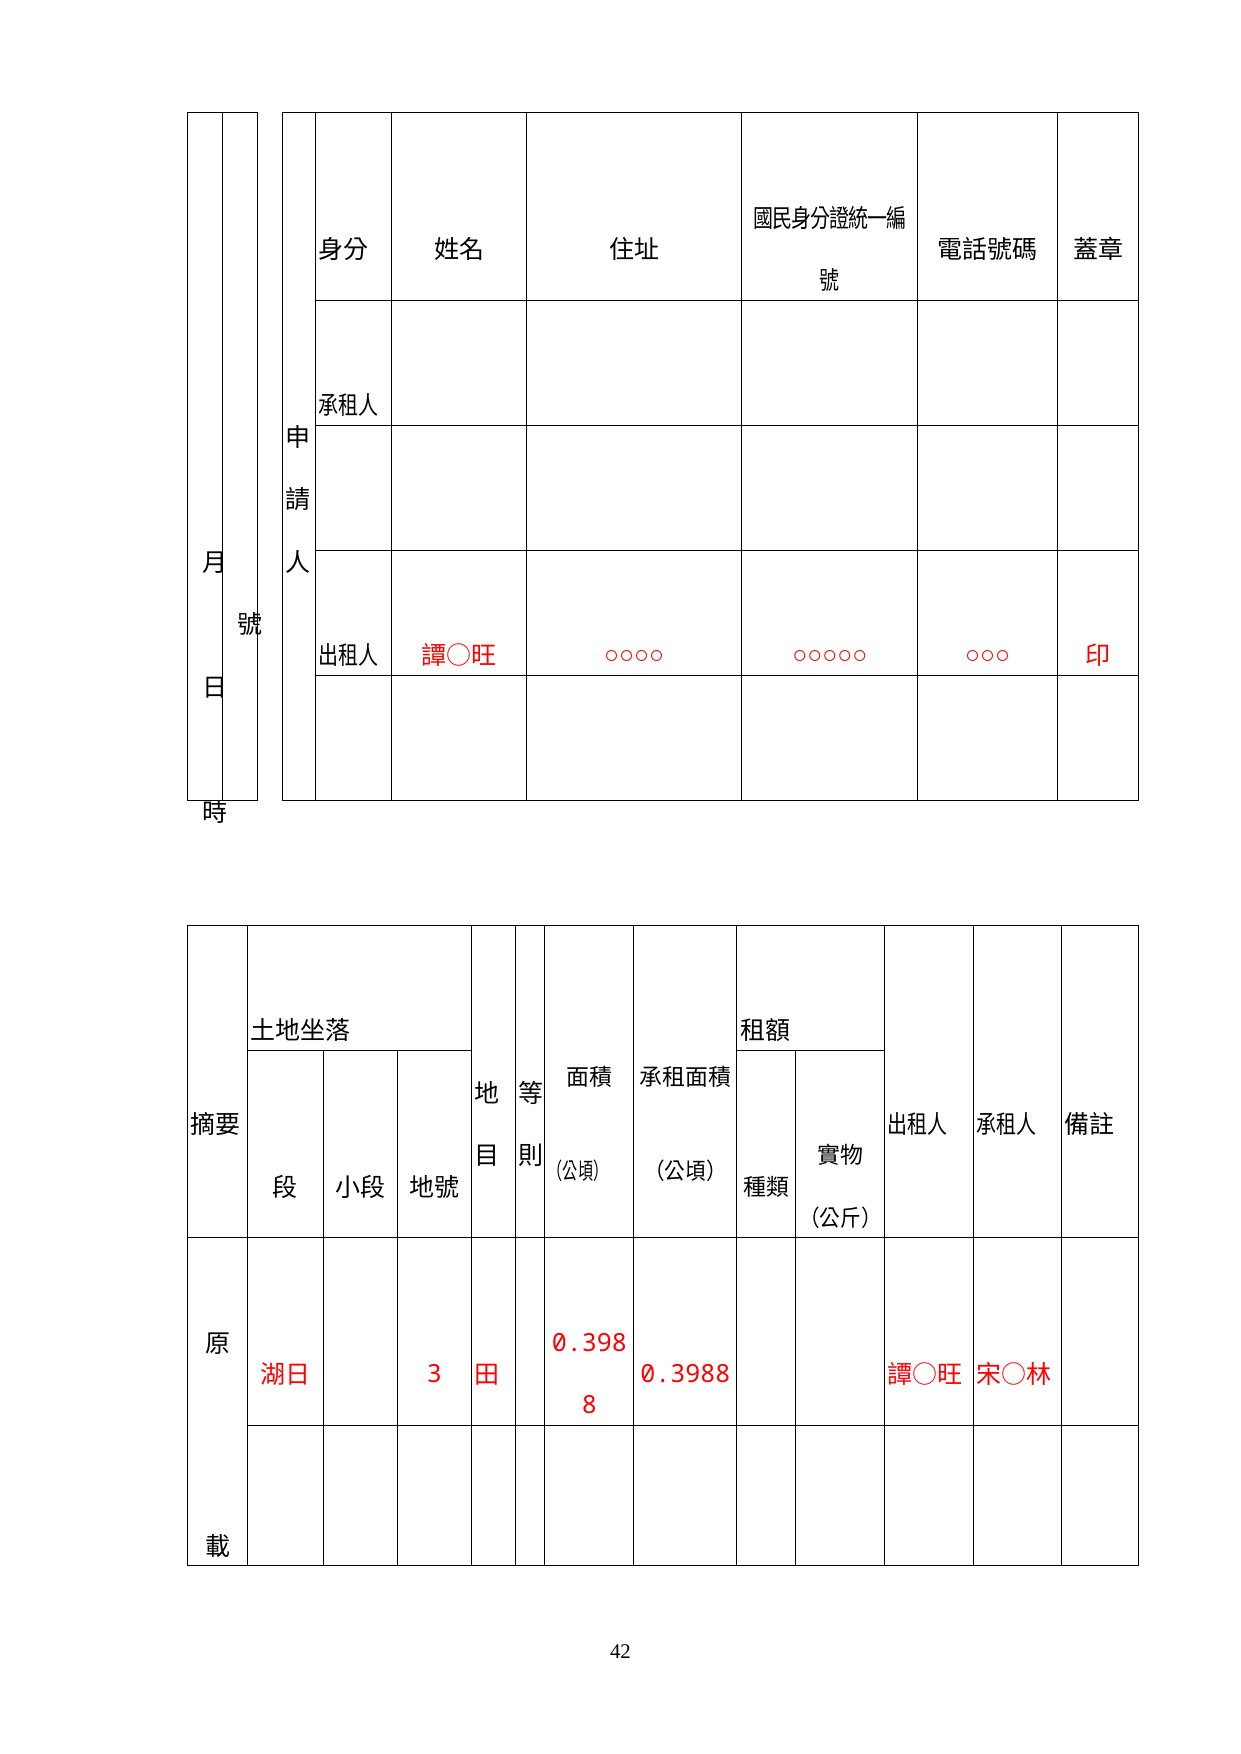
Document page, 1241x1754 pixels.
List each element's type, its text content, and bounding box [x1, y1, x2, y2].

table_cell [1062, 1238, 1138, 1425]
table_cell [1058, 426, 1138, 550]
table_cell [885, 1426, 973, 1565]
table_cell 原 載 [188, 1238, 247, 1565]
table_cell [796, 1238, 884, 1425]
table_cell [737, 1426, 795, 1565]
table_cell [258, 675, 282, 800]
table_cell [918, 301, 1057, 425]
table_cell [248, 1426, 323, 1565]
table_header 摘要 [188, 926, 247, 1237]
table_cell [527, 301, 741, 425]
table_cell [527, 426, 741, 550]
table_cell ○○○○ [527, 551, 741, 675]
table_cell [974, 1426, 1061, 1565]
table_header 承租人 [974, 926, 1061, 1237]
table_cell ○○○ [918, 551, 1057, 675]
table_cell [392, 301, 526, 425]
table_cell 國民身分證統一編號 [742, 113, 917, 300]
table_cell 宋○林 [974, 1238, 1061, 1425]
table_cell 3 [398, 1238, 471, 1425]
table_cell [545, 1426, 633, 1565]
table_cell [1062, 1426, 1138, 1565]
table_cell 字第 號 [223, 113, 257, 800]
table_cell [737, 1238, 795, 1425]
table_cell 姓名 [392, 113, 526, 300]
table_cell [742, 426, 917, 550]
table_cell 小段 [324, 1051, 397, 1237]
table_header 土地坐落 [248, 926, 471, 1050]
table_cell [1058, 301, 1138, 425]
table_cell [258, 300, 282, 425]
table_cell 住址 [527, 113, 741, 300]
table_header 租額 [737, 926, 884, 1050]
table_cell [472, 1426, 515, 1565]
table_header 等則 [516, 926, 544, 1237]
table_cell [516, 1238, 544, 1425]
table_cell [392, 676, 526, 800]
table_cell 承租人 [316, 301, 391, 425]
table_cell [1058, 676, 1138, 800]
table_cell 實物 （公斤） [796, 1051, 884, 1237]
table_cell [324, 1238, 397, 1425]
table_cell [316, 426, 391, 550]
table_cell 年 月 日 時 [188, 113, 222, 800]
table_cell 段 [248, 1051, 323, 1237]
table_header 承租面積 （公頃） [634, 926, 736, 1237]
table_cell [258, 425, 282, 550]
table_cell [258, 550, 282, 675]
table_cell [742, 301, 917, 425]
table_header 地目 [472, 926, 515, 1237]
table_cell [316, 676, 391, 800]
table_cell 田 [472, 1238, 515, 1425]
table_cell [742, 676, 917, 800]
table_cell [324, 1426, 397, 1565]
table_header 面積 （公頃） [545, 926, 633, 1237]
table_cell 譚○旺 [885, 1238, 973, 1425]
table_cell [398, 1426, 471, 1565]
table_cell 地號 [398, 1051, 471, 1237]
table_cell 0.3988 [545, 1238, 633, 1425]
table_cell [918, 676, 1057, 800]
table_cell 申請人 [283, 113, 315, 800]
table_cell [918, 426, 1057, 550]
table_cell 種類 [737, 1051, 795, 1237]
table_cell 電話號碼 [918, 113, 1057, 300]
table_cell 身分 [316, 113, 391, 300]
table_header 備註 [1062, 926, 1138, 1237]
table_cell [634, 1426, 736, 1565]
table_cell [392, 426, 526, 550]
table_cell [527, 676, 741, 800]
table_cell [796, 1426, 884, 1565]
table_cell 蓋章 [1058, 113, 1138, 300]
table_cell 印 [1058, 551, 1138, 675]
table_cell 湖日 [248, 1238, 323, 1425]
table_cell [516, 1426, 544, 1565]
table_header 出租人 [885, 926, 973, 1237]
table_cell 0.3988 [634, 1238, 736, 1425]
table_cell [258, 112, 282, 300]
table_cell ○○○○○ [742, 551, 917, 675]
table_cell 出租人 [316, 551, 391, 675]
table_cell 譚○旺 [392, 551, 526, 675]
